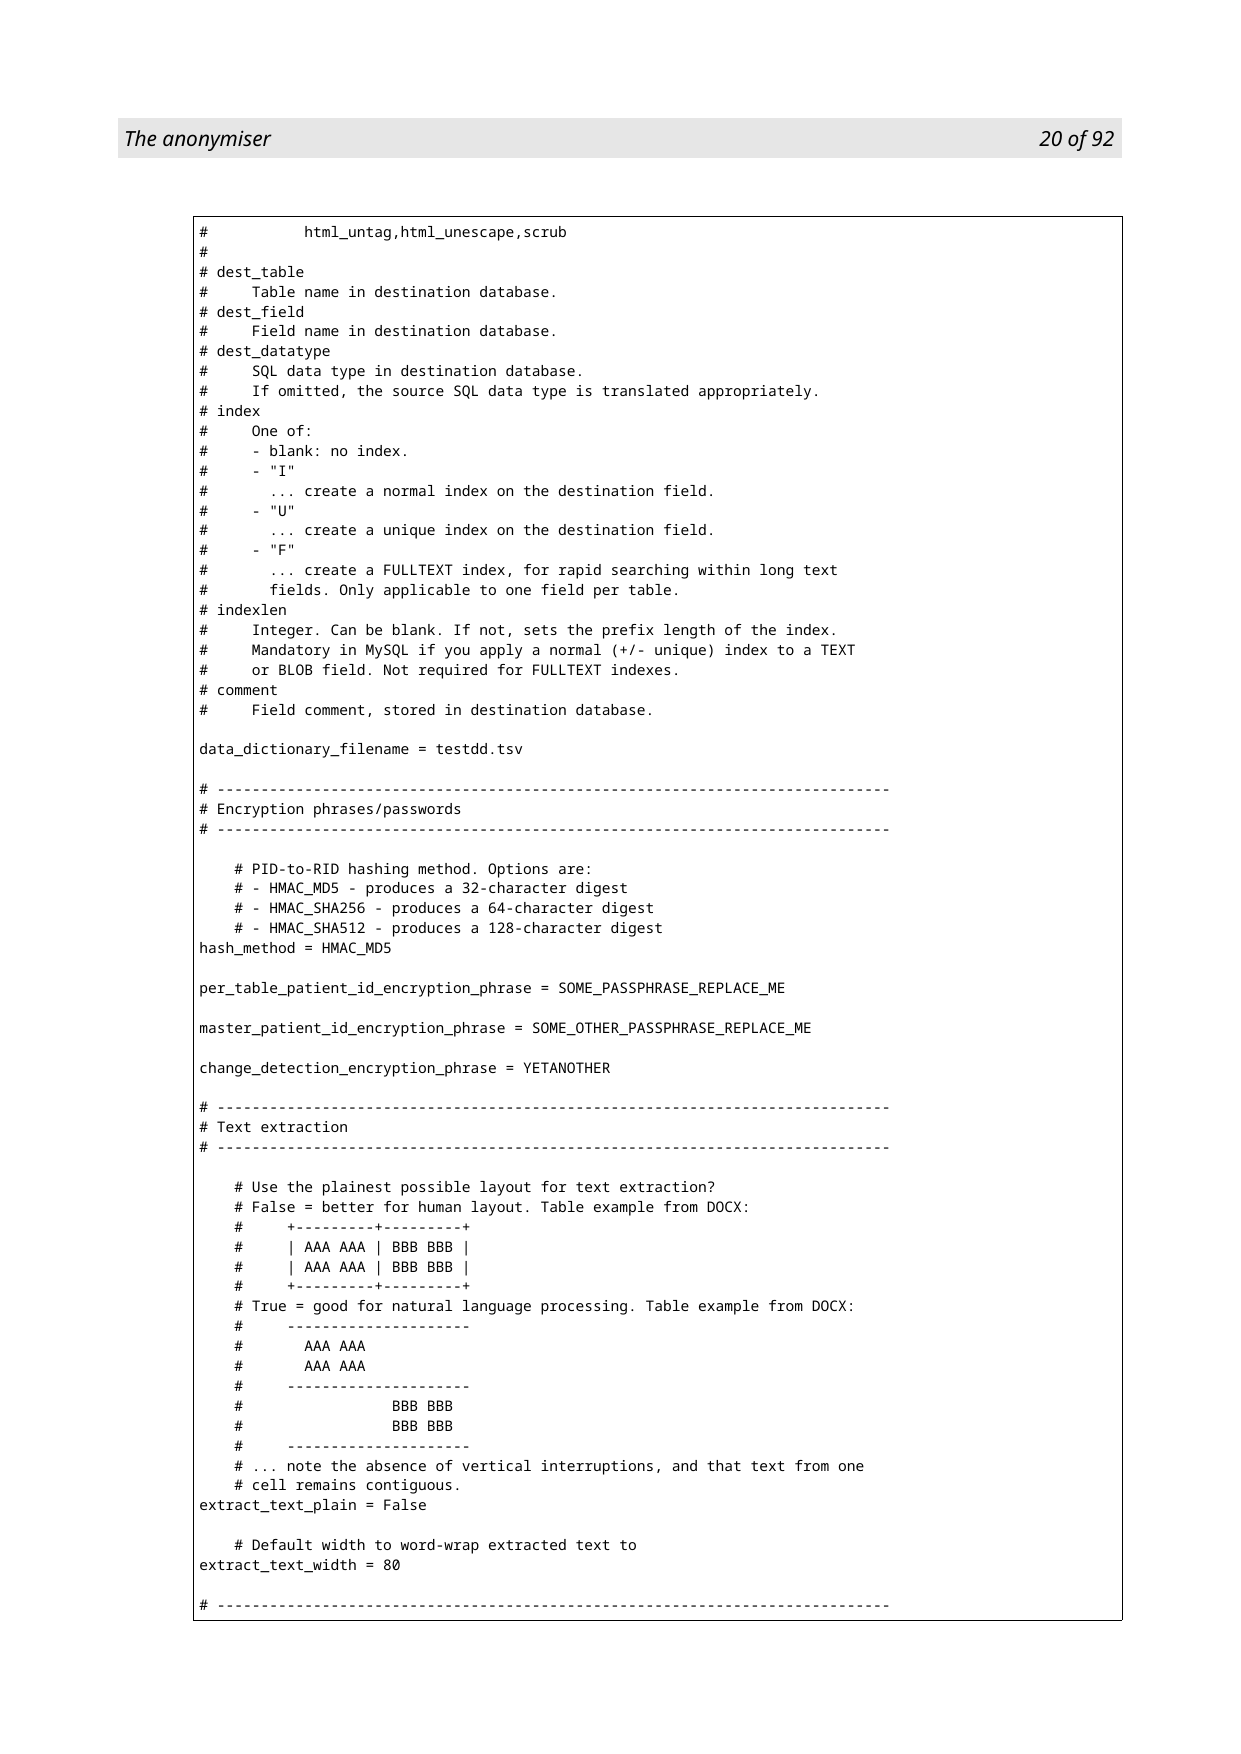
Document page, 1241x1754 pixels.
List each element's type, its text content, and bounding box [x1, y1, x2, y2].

table_header # html_untag,html_unescape,scrub # # dest_table # Table name in destination database. # dest_field # Field name in destination database. # dest_datatype # SQL data type in destination database. # If omitted, the source SQL data type is translated appropriately. # index # One of: # - blank: no index. # - "I" # ... create a normal index on the destination field. # - "U" # ... create a unique index on the destination field. # - "F" # ... create a FULLTEXT index, for rapid searching within long text # fields. Only applicable to one field per table. # indexlen # Integer. Can be blank. If not, sets the prefix length of the index. # Mandatory in MySQL if you apply a normal (+/- unique) index to a TEXT # or BLOB field. Not required for FULLTEXT indexes. # comment # Field comment, stored in destination database. data_dictionary_filename = testdd.tsv # ----------------------------------------------------------------------------- # Encryption phrases/passwords # ----------------------------------------------------------------------------- # PID-to-RID hashing method. Options are: # - HMAC_MD5 - produces a 32-character digest # - HMAC_SHA256 - produces a 64-character digest # - HMAC_SHA512 - produces a 128-character digest hash_method = HMAC_MD5 per_table_patient_id_encryption_phrase = SOME_PASSPHRASE_REPLACE_ME master_patient_id_encryption_phrase = SOME_OTHER_PASSPHRASE_REPLACE_ME change_detection_encryption_phrase = YETANOTHER # ----------------------------------------------------------------------------- # Text extraction # ----------------------------------------------------------------------------- # Use the plainest possible layout for text extraction? # False = better for human layout. Table example from DOCX: # +---------+---------+ # | AAA AAA | BBB BBB | # | AAA AAA | BBB BBB | # +---------+---------+ # True = good for natural language processing. Table example from DOCX: # --------------------- # AAA AAA # AAA AAA # --------------------- # BBB BBB # BBB BBB # --------------------- # ... note the absence of vertical interruptions, and that text from one # cell remains contiguous. extract_text_plain = False # Default width to word-wrap extracted text to extract_text_width = 80 # [194, 217, 1122, 1620]
